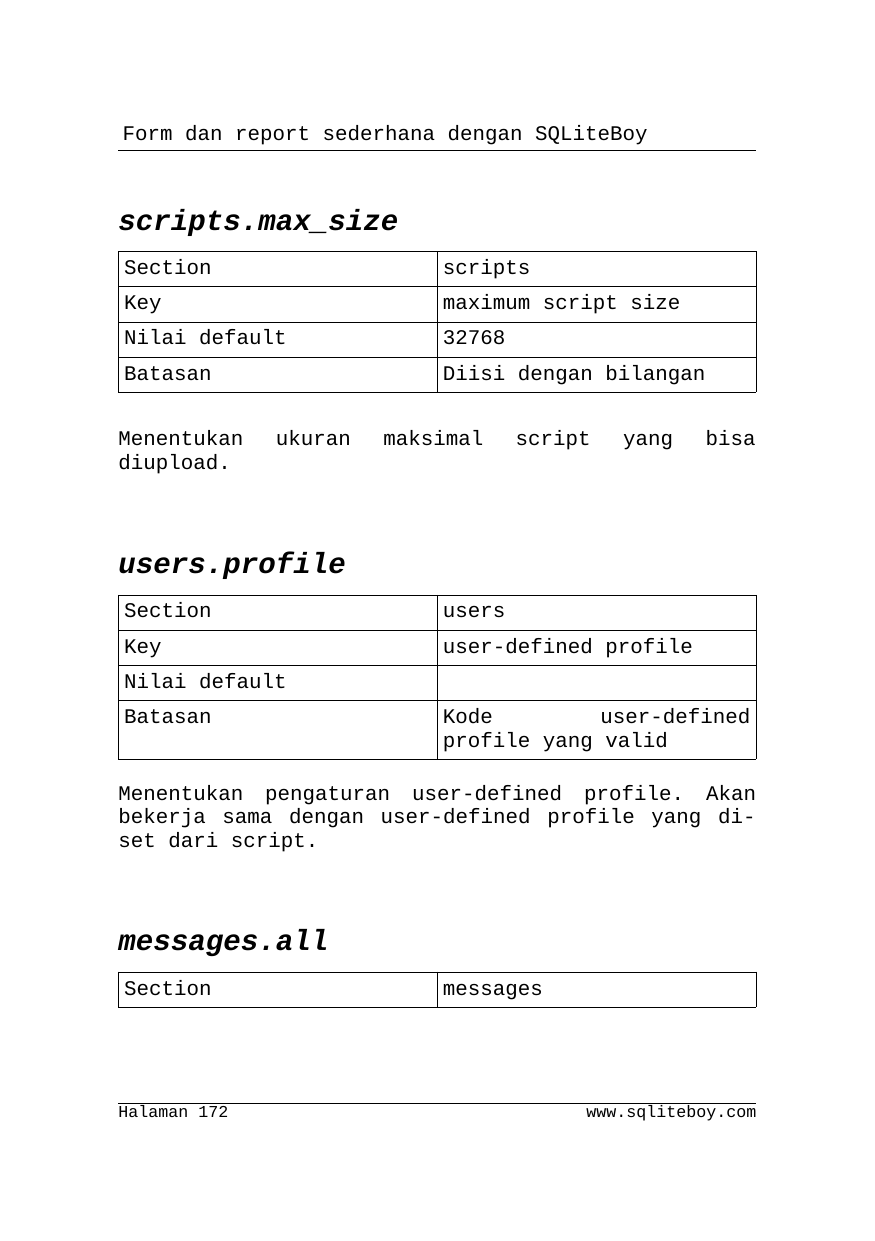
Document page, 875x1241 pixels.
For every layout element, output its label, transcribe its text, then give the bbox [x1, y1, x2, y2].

table_cell Batasan [119, 701, 437, 759]
table_cell Batasan [119, 358, 437, 392]
subtitle scripts.max_size [118, 206, 756, 239]
table_header scripts [438, 252, 756, 286]
table_cell [438, 666, 756, 700]
table_cell Key [119, 287, 437, 322]
table_header users [438, 596, 756, 630]
table_cell user-defined profile [438, 631, 756, 665]
text Menentukan ukuran maksimal script yang bisa diupload. [118, 428, 756, 476]
table_cell maximum script size [438, 287, 756, 322]
subtitle users.profile [118, 549, 756, 582]
table_header Section [119, 596, 437, 630]
text Menentukan pengaturan user-defined profile. Akan bekerja sama dengan user-defined profile yang di-set dari script. [118, 783, 756, 854]
table_header messages [438, 973, 756, 1007]
table_header Section [119, 973, 437, 1007]
table_cell Key [119, 631, 437, 665]
subtitle messages.all [118, 926, 756, 959]
table_cell Diisi dengan bilangan [438, 358, 756, 392]
table_cell 32768 [438, 323, 756, 357]
table_cell Nilai default [119, 323, 437, 357]
table_cell Kode user-defined profile yang valid [438, 701, 756, 759]
table_header Section [119, 252, 437, 286]
table_cell Nilai default [119, 666, 437, 700]
